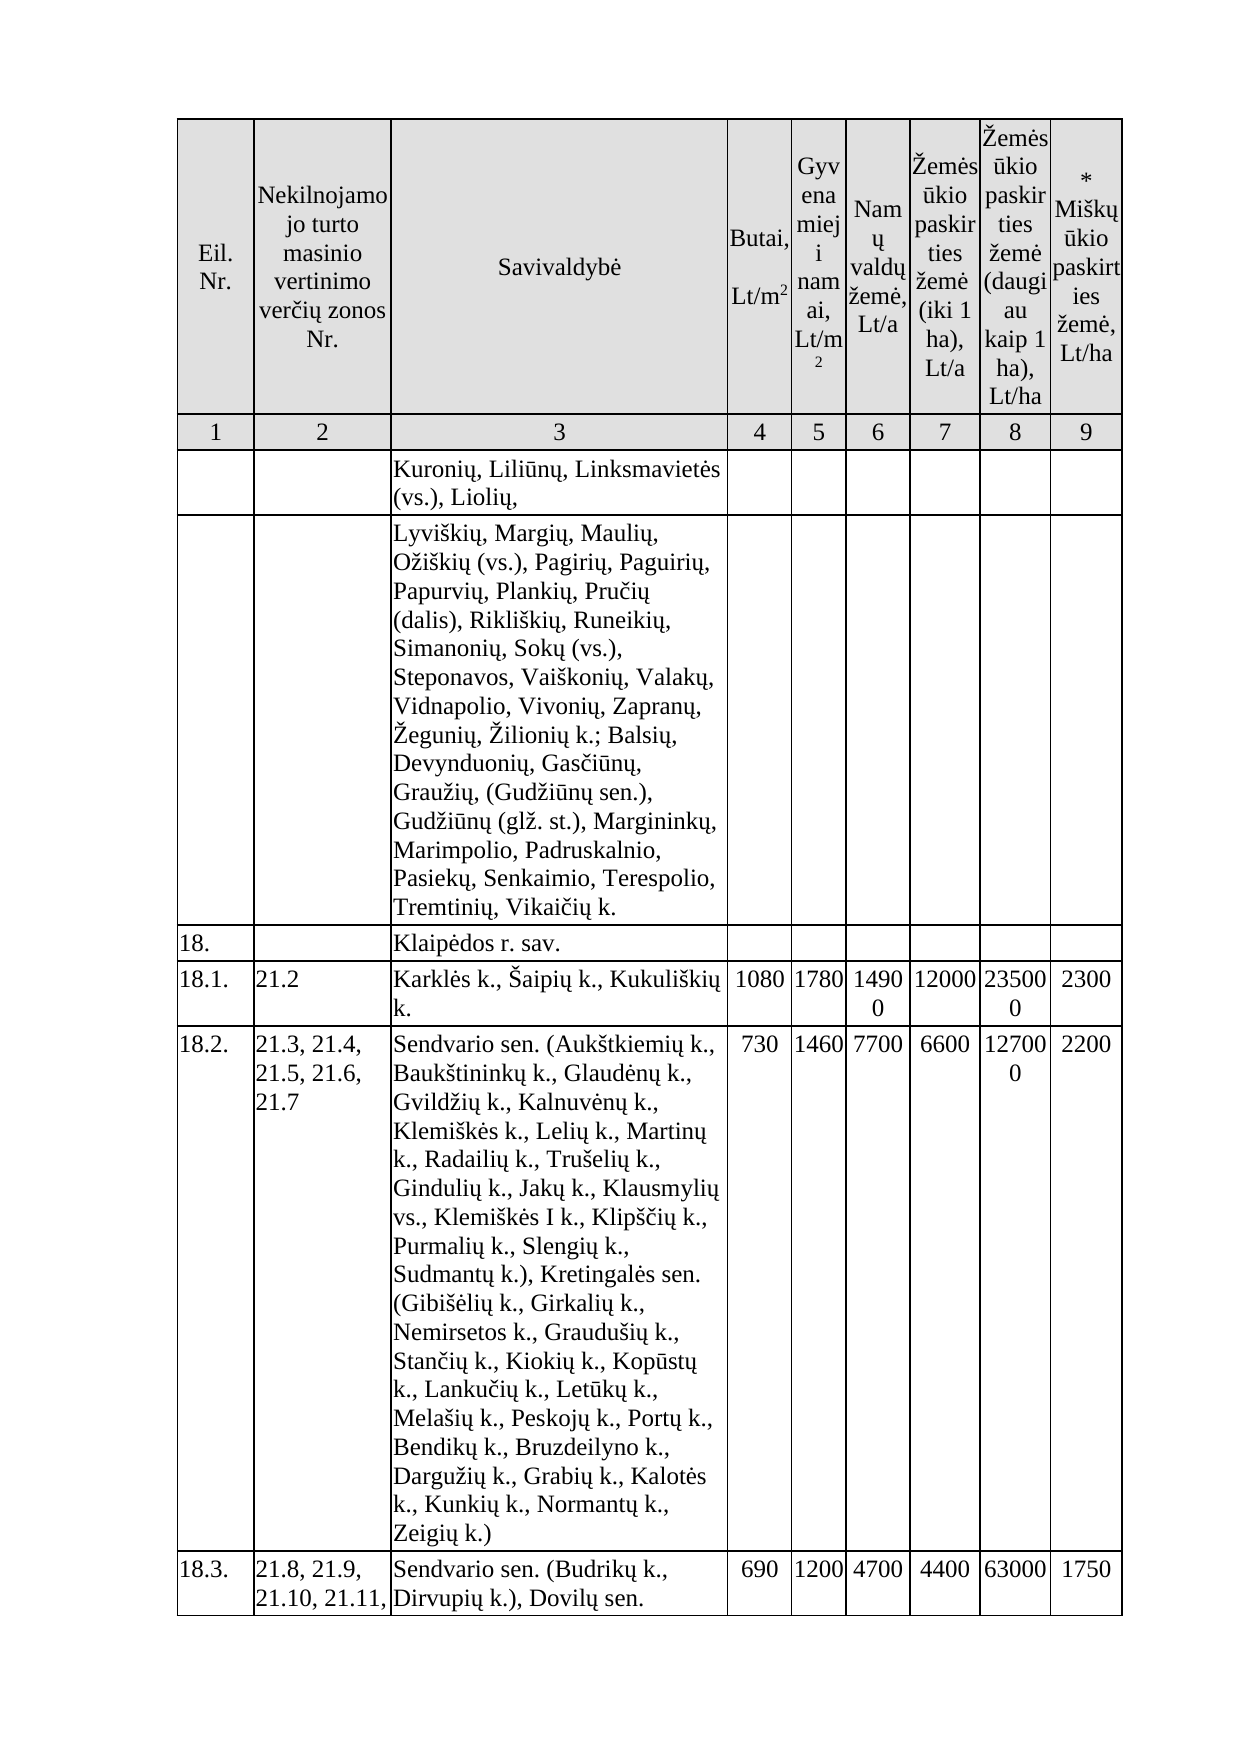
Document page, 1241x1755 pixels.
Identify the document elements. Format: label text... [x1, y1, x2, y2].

table_cell 21.3, 21.4, 21.5, 21.6, 21.7 [255, 1027, 390, 1550]
table_cell 6 [847, 415, 909, 449]
table_cell [847, 516, 909, 924]
table_cell Kuronių, Liliūnų, Linksmavietės (vs.), Liolių, [392, 451, 727, 514]
table_header Savivaldybė [392, 120, 727, 413]
table_cell [255, 926, 390, 960]
table_cell [792, 516, 845, 924]
table_cell [847, 451, 909, 514]
table_cell [911, 451, 979, 514]
table_cell [178, 516, 253, 924]
table_cell 235000 [981, 962, 1050, 1025]
table_cell 730 [728, 1027, 791, 1550]
table_cell Sendvario sen. (Budrikų k., Dirvupių k.), Dovilų sen. [392, 1552, 727, 1615]
table_cell 4700 [847, 1552, 909, 1615]
table_cell 9 [1051, 415, 1121, 449]
table_cell 21.2 [255, 962, 390, 1025]
table_cell Lyviškių, Margių, Maulių, Ožiškių (vs.), Pagirių, Paguirių, Papurvių, Plankių, Pručių (dalis), Rikliškių, Runeikių, Simanonių, Sokų (vs.), Steponavos, Vaiškonių, Valakų, Vidnapolio, Vivonių, Zapranų, Žegunių, Žilionių k.; Balsių, Devynduonių, Gasčiūnų, Graužių, (Gudžiūnų sen.), Gudžiūnų (glž. st.), Margininkų, Marimpolio, Padruskalnio, Pasiekų, Senkaimio, Terespolio, Tremtinių, Vikaičių k. [392, 516, 727, 924]
table_cell [728, 926, 791, 960]
table_cell [981, 516, 1050, 924]
table_cell [1051, 516, 1121, 924]
table_cell 12000 [911, 962, 979, 1025]
table_cell 5 [792, 415, 845, 449]
table_cell 2200 [1051, 1027, 1121, 1550]
table_cell [792, 451, 845, 514]
table_cell [911, 516, 979, 924]
table_cell 2300 [1051, 962, 1121, 1025]
table_header Gyvenamieji namai, Lt/m2 [792, 120, 845, 413]
table_cell 4400 [911, 1552, 979, 1615]
table_header Butai, Lt/m2 [728, 120, 791, 413]
table_cell [1051, 926, 1121, 960]
table_cell [255, 516, 390, 924]
table_cell 18.2. [178, 1027, 253, 1550]
table_cell [847, 926, 909, 960]
table_cell 1460 [792, 1027, 845, 1550]
table_cell Karklės k., Šaipių k., Kukuliškių k. [392, 962, 727, 1025]
table_cell 7700 [847, 1027, 909, 1550]
table_cell 8 [981, 415, 1050, 449]
table_cell [178, 451, 253, 514]
table_cell 3 [392, 415, 727, 449]
table_cell 2 [255, 415, 390, 449]
table_cell [981, 451, 1050, 514]
table_cell 4 [728, 415, 791, 449]
table_cell [728, 451, 791, 514]
table_header Eil. Nr. [178, 120, 253, 413]
table_header Žemės ūkio paskirties žemė (iki 1 ha), Lt/a [911, 120, 979, 413]
table_cell 1 [178, 415, 253, 449]
table_header * Miškų ūkio paskirties žemė, Lt/ha [1051, 120, 1121, 413]
table_cell 18.1. [178, 962, 253, 1025]
table_cell 127000 [981, 1027, 1050, 1550]
table_cell [255, 451, 390, 514]
table_header Namų valdų žemė, Lt/a [847, 120, 909, 413]
table_cell 1750 [1051, 1552, 1121, 1615]
table_cell [792, 926, 845, 960]
table_cell [1051, 451, 1121, 514]
table_cell [981, 926, 1050, 960]
table_cell 18. [178, 926, 253, 960]
table_cell 1780 [792, 962, 845, 1025]
table_cell [911, 926, 979, 960]
table_cell 7 [911, 415, 979, 449]
table_header Žemės ūkio paskirties žemė (daugiau kaip 1 ha), Lt/ha [981, 120, 1050, 413]
table_cell 14900 [847, 962, 909, 1025]
table_header Nekilnojamojo turto masinio vertinimo verčių zonos Nr. [255, 120, 390, 413]
table_cell 1200 [792, 1552, 845, 1615]
table_cell Sendvario sen. (Aukštkiemių k., Baukštininkų k., Glaudėnų k., Gvildžių k., Kalnuvėnų k., Klemiškės k., Lelių k., Martinų k., Radailių k., Trušelių k., Gindulių k., Jakų k., Klausmylių vs., Klemiškės I k., Klipščių k., Purmalių k., Slengių k., Sudmantų k.), Kretingalės sen. (Gibišėlių k., Girkalių k., Nemirsetos k., Graudušių k., Stančių k., Kiokių k., Kopūstų k., Lankučių k., Letūkų k., Melašių k., Peskojų k., Portų k., Bendikų k., Bruzdeilyno k., Dargužių k., Grabių k., Kalotės k., Kunkių k., Normantų k., Zeigių k.) [392, 1027, 727, 1550]
table_cell 690 [728, 1552, 791, 1615]
table_cell 21.8, 21.9, 21.10, 21.11, [255, 1552, 390, 1615]
table_cell 1080 [728, 962, 791, 1025]
table_cell [728, 516, 791, 924]
table_cell Klaipėdos r. sav. [392, 926, 727, 960]
table_cell 63000 [981, 1552, 1050, 1615]
table_cell 6600 [911, 1027, 979, 1550]
table_cell 18.3. [178, 1552, 253, 1615]
